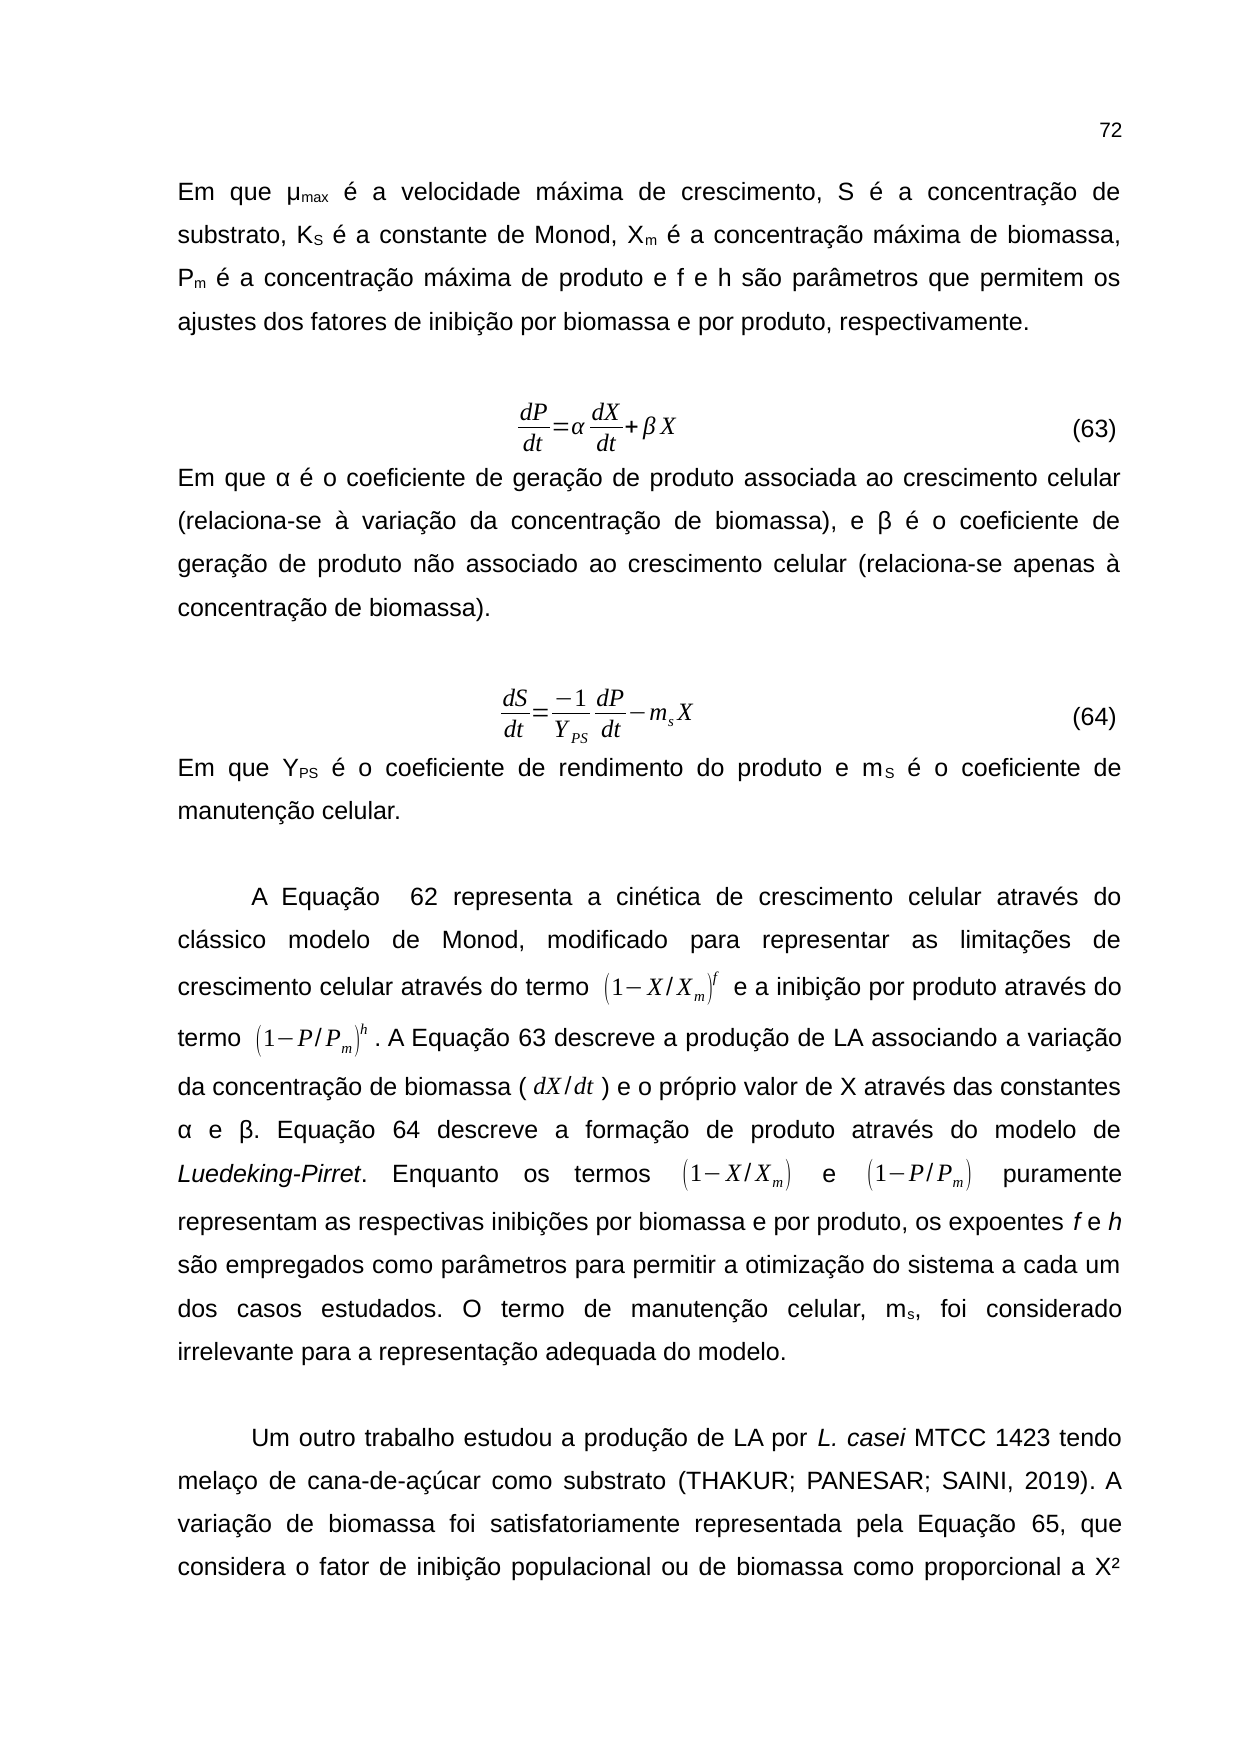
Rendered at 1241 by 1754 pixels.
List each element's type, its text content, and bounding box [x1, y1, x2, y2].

table_header (63) [1017, 393, 1122, 463]
text Em que α é o coeficiente de geração de produto associada ao crescimento celular (relaciona-se à variação da concentração de biomassa), e β é o coeficiente de geração de produto não associado ao crescimento celular (relaciona-se apenas à concentração de biomassa). [177, 463, 1122, 621]
table_header [177, 679, 1017, 753]
text Em que YPS é o coeficiente de rendimento do produto e mS é o coeficiente de manutenção celular. [177, 753, 1122, 825]
text A Equação 62 representa a cinética de crescimento celular através do clássico modelo de Monod, modificado para representar as limitações de crescimento celular através do termo e a inibição por produto através do termo . A Equação 63 descreve a produção de LA associando a variação da concentração de biomassa () e o próprio valor de X através das constantes α e β. Equação 64 descreve a formação de produto através do modelo de Luedeking-Pirret. Enquanto os termos e puramente representam as respectivas inibições por biomassa e por produto, os expoentes f e h são empregados como parâmetros para permitir a otimização do sistema a cada um dos casos estudados. O termo de manutenção celular, ms, foi considerado irrelevante para a representação adequada do modelo. [177, 882, 1122, 1365]
table_header [177, 393, 1017, 463]
table_header (64) [1017, 679, 1122, 753]
text Em que μmax é a velocidade máxima de crescimento, S é a concentração de substrato, KS é a constante de Monod, Xm é a concentração máxima de biomassa, Pm é a concentração máxima de produto e f e h são parâmetros que permitem os ajustes dos fatores de inibição por biomassa e por produto, respectivamente. [177, 177, 1122, 335]
text Um outro trabalho estudou a produção de LA por L. casei MTCC 1423 tendo melaço de cana-de-açúcar como substrato (THAKUR; PANESAR; SAINI, 2019). A variação de biomassa foi satisfatoriamente representada pela Equação 65, que considera o fator de inibição populacional ou de biomassa como proporcional a X² [177, 1423, 1122, 1581]
